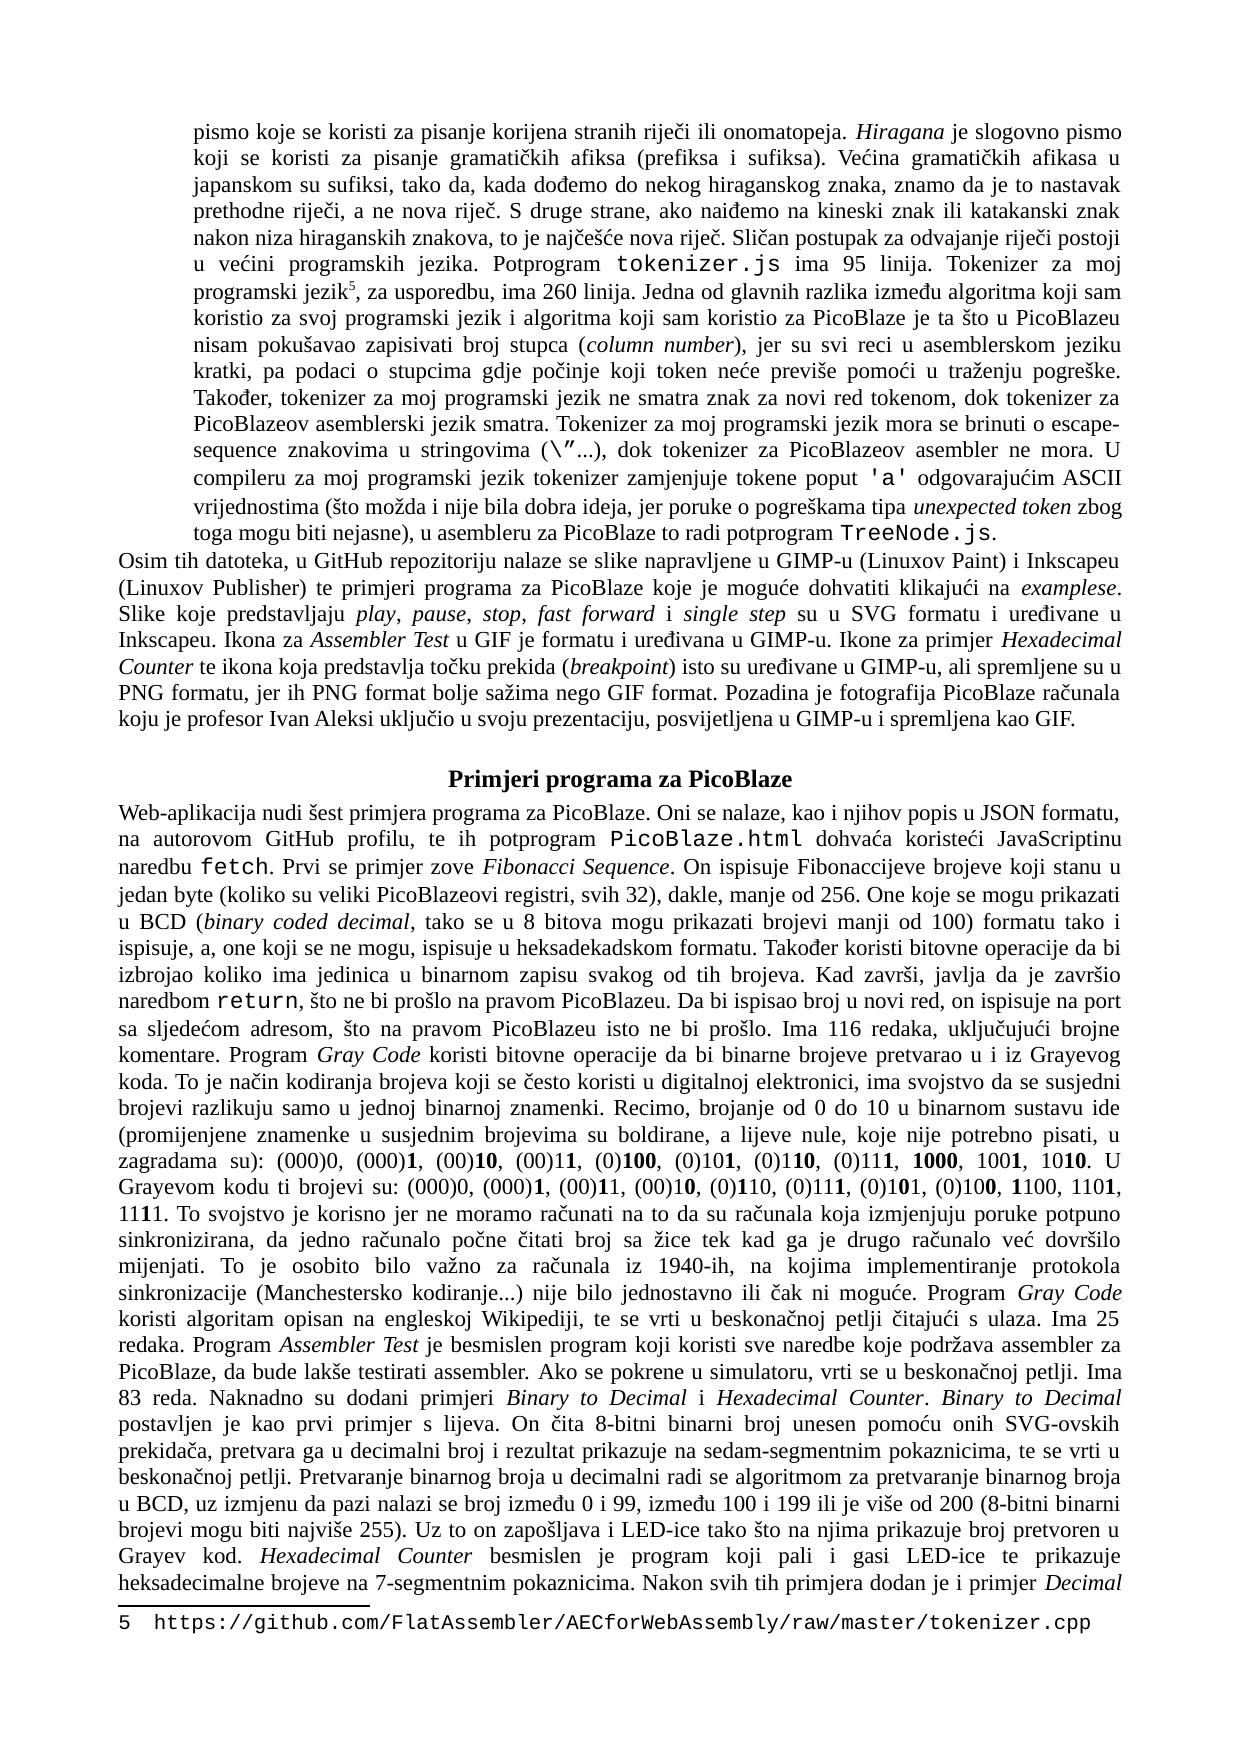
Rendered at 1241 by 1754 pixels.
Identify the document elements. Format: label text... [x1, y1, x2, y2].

list https://github.com/FlatAssembler/AECforWebAssembly/raw/master/tokenizer.cpp [118, 1612, 1122, 1636]
text Web-aplikacija nudi šest primjera programa za PicoBlaze. Oni se nalaze, kao i njihov popis u JSON formatu, na autorovom GitHub profilu, te ih potprogram PicoBlaze.html dohvaća koristeći JavaScriptinu naredbu fetch. Prvi se primjer zove Fibonacci Sequence. On ispisuje Fibonaccijeve brojeve koji stanu u jedan byte (koliko su veliki PicoBlazeovi registri, svih 32), dakle, manje od 256. One koje se mogu prikazati u BCD (binary coded decimal, tako se u 8 bitova mogu prikazati brojevi manji od 100) formatu tako i ispisuje, a, one koji se ne mogu, ispisuje u heksadekadskom formatu. Također koristi bitovne operacije da bi izbrojao koliko ima jedinica u binarnom zapisu svakog od tih brojeva. Kad završi, javlja da je završio naredbom return, što ne bi prošlo na pravom PicoBlazeu. Da bi ispisao broj u novi red, on ispisuje na port sa sljedećom adresom, što na pravom PicoBlazeu isto ne bi prošlo. Ima 116 redaka, uključujući brojne komentare. Program Gray Code koristi bitovne operacije da bi binarne brojeve pretvarao u i iz Grayevog koda. To je način kodiranja brojeva koji se često koristi u digitalnoj elektronici, ima svojstvo da se susjedni brojevi razlikuju samo u jednoj binarnoj znamenki. Recimo, brojanje od 0 do 10 u binarnom sustavu ide (promijenjene znamenke u susjednim brojevima su boldirane, a lijeve nule, koje nije potrebno pisati, u zagradama su): (000)0, (000)1, (00)10, (00)11, (0)100, (0)101, (0)110, (0)111, 1000, 1001, 1010. U Grayevom kodu ti brojevi su: (000)0, (000)1, (00)11, (00)10, (0)110, (0)111, (0)101, (0)100, 1100, 1101, 1111. To svojstvo je korisno jer ne moramo računati na to da su računala koja izmjenjuju poruke potpuno sinkronizirana, da jedno računalo počne čitati broj sa žice tek kad ga je drugo računalo već dovršilo mijenjati. To je osobito bilo važno za računala iz 1940-ih, na kojima implementiranje protokola sinkronizacije (Manchestersko kodiranje...) nije bilo jednostavno ili čak ni moguće. Program Gray Code koristi algoritam opisan na engleskoj Wikipediji, te se vrti u beskonačnoj petlji čitajući s ulaza. Ima 25 redaka. Program Assembler Test je besmislen program koji koristi sve naredbe koje podržava assembler za PicoBlaze, da bude lakše testirati assembler. Ako se pokrene u simulatoru, vrti se u beskonačnoj petlji. Ima 83 reda. Naknadno su dodani primjeri Binary to Decimal i Hexadecimal Counter. Binary to Decimal postavljen je kao prvi primjer s lijeva. On čita 8-bitni binarni broj unesen pomoću onih SVG-ovskih prekidača, pretvara ga u decimalni broj i rezultat prikazuje na sedam-segmentnim pokaznicima, te se vrti u beskonačnoj petlji. Pretvaranje binarnog broja u decimalni radi se algoritmom za pretvaranje binarnog broja u BCD, uz izmjenu da pazi nalazi se broj između 0 i 99, između 100 i 199 ili je više od 200 (8-bitni binarni brojevi mogu biti najviše 255). Uz to on zapošljava i LED-ice tako što na njima prikazuje broj pretvoren u Grayev kod. Hexadecimal Counter besmislen je program koji pali i gasi LED-ice te prikazuje heksadecimalne brojeve na 7-segmentnim pokaznicima. Nakon svih tih primjera dodan je i primjer Decimal [118, 799, 1122, 1595]
list pismo koje se koristi za pisanje korijena stranih riječi ili onomatopeja. Hiragana je slogovno pismo koji se koristi za pisanje gramatičkih afiksa (prefiksa i sufiksa). Većina gramatičkih afikasa u japanskom su sufiksi, tako da, kada dođemo do nekog hiraganskog znaka, znamo da je to nastavak prethodne riječi, a ne nova riječ. S druge strane, ako naiđemo na kineski znak ili katakanski znak nakon niza hiraganskih znakova, to je najčešće nova riječ. Sličan postupak za odvajanje riječi postoji u većini programskih jezika. Potprogram tokenizer.js ima 95 linija. Tokenizer za moj programski jezik, za usporedbu, ima 260 linija. Jedna od glavnih razlika između algoritma koji sam koristio za svoj programski jezik i algoritma koji sam koristio za PicoBlaze je ta što u PicoBlazeu nisam pokušavao zapisivati broj stupca (column number), jer su svi reci u asemblerskom jeziku kratki, pa podaci o stupcima gdje počinje koji token neće previše pomoći u traženju pogreške. Također, tokenizer za moj programski jezik ne smatra znak za novi red tokenom, dok tokenizer za PicoBlazeov asemblerski jezik smatra. Tokenizer za moj programski jezik mora se brinuti o escape-sequence znakovima u stringovima (\”...), dok tokenizer za PicoBlazeov asembler ne mora. U compileru za moj programski jezik tokenizer zamjenjuje tokene poput 'a' odgovarajućim ASCII vrijednostima (što možda i nije bila dobra ideja, jer poruke o pogreškama tipa unexpected token zbog toga mogu biti nejasne), u asembleru za PicoBlaze to radi potprogram TreeNode.js. [156, 118, 1122, 547]
text Primjeri programa za PicoBlaze [118, 764, 1122, 793]
text Osim tih datoteka, u GitHub repozitoriju nalaze se slike napravljene u GIMP-u (Linuxov Paint) i Inkscapeu (Linuxov Publisher) te primjeri programa za PicoBlaze koje je moguće dohvatiti klikajući na examplese. Slike koje predstavljaju play, pause, stop, fast forward i single step su u SVG formatu i uređivane u Inkscapeu. Ikona za Assembler Test u GIF je formatu i uređivana u GIMP-u. Ikone za primjer Hexadecimal Counter te ikona koja predstavlja točku prekida (breakpoint) isto su uređivane u GIMP-u, ali spremljene su u PNG formatu, jer ih PNG format bolje sažima nego GIF format. Pozadina je fotografija PicoBlaze računala koju je profesor Ivan Aleksi uključio u svoju prezentaciju, posvijetljena u GIMP-u i spremljena kao GIF. [118, 547, 1122, 732]
